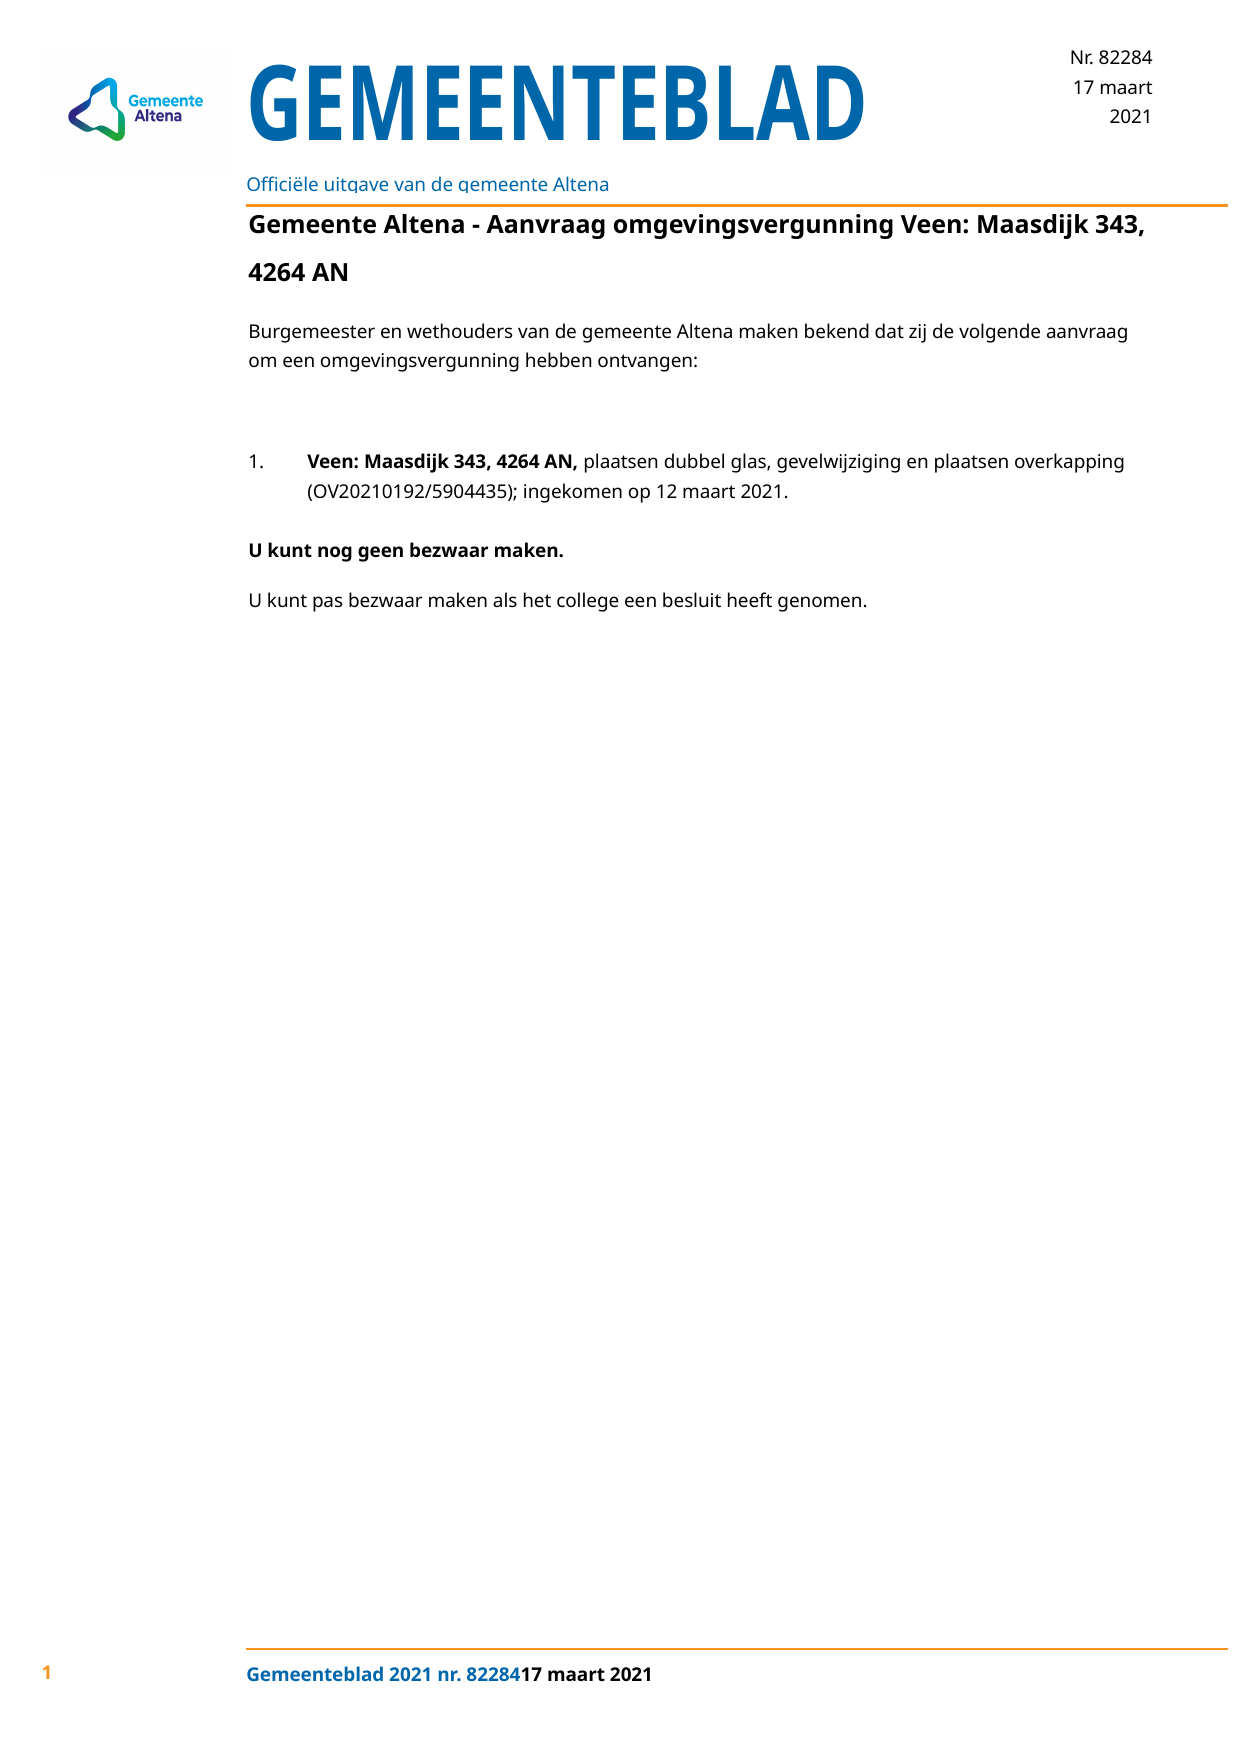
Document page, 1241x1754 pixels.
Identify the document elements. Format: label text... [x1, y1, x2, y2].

text Gemeente Altena - Aanvraag omgevingsvergunning Veen: Maasdijk 343, 4264 AN [248, 207, 1152, 288]
picture [41, 47, 231, 172]
text U kunt nog geen bezwaar maken. [248, 537, 1152, 563]
text U kunt pas bezwaar maken als het college een besluit heeft genomen. [248, 587, 1152, 613]
text Burgemeester en wethouders van de gemeente Altena maken bekend dat zij de volgende aanvraag om een omgevingsvergunning hebben ontvangen: [248, 318, 1152, 373]
list Veen: Maasdijk 343, 4264 AN, plaatsen dubbel glas, gevelwijziging en plaatsen overkapping (OV20210192/5904435); ingekomen op 12 maart 2021. [248, 448, 1152, 504]
